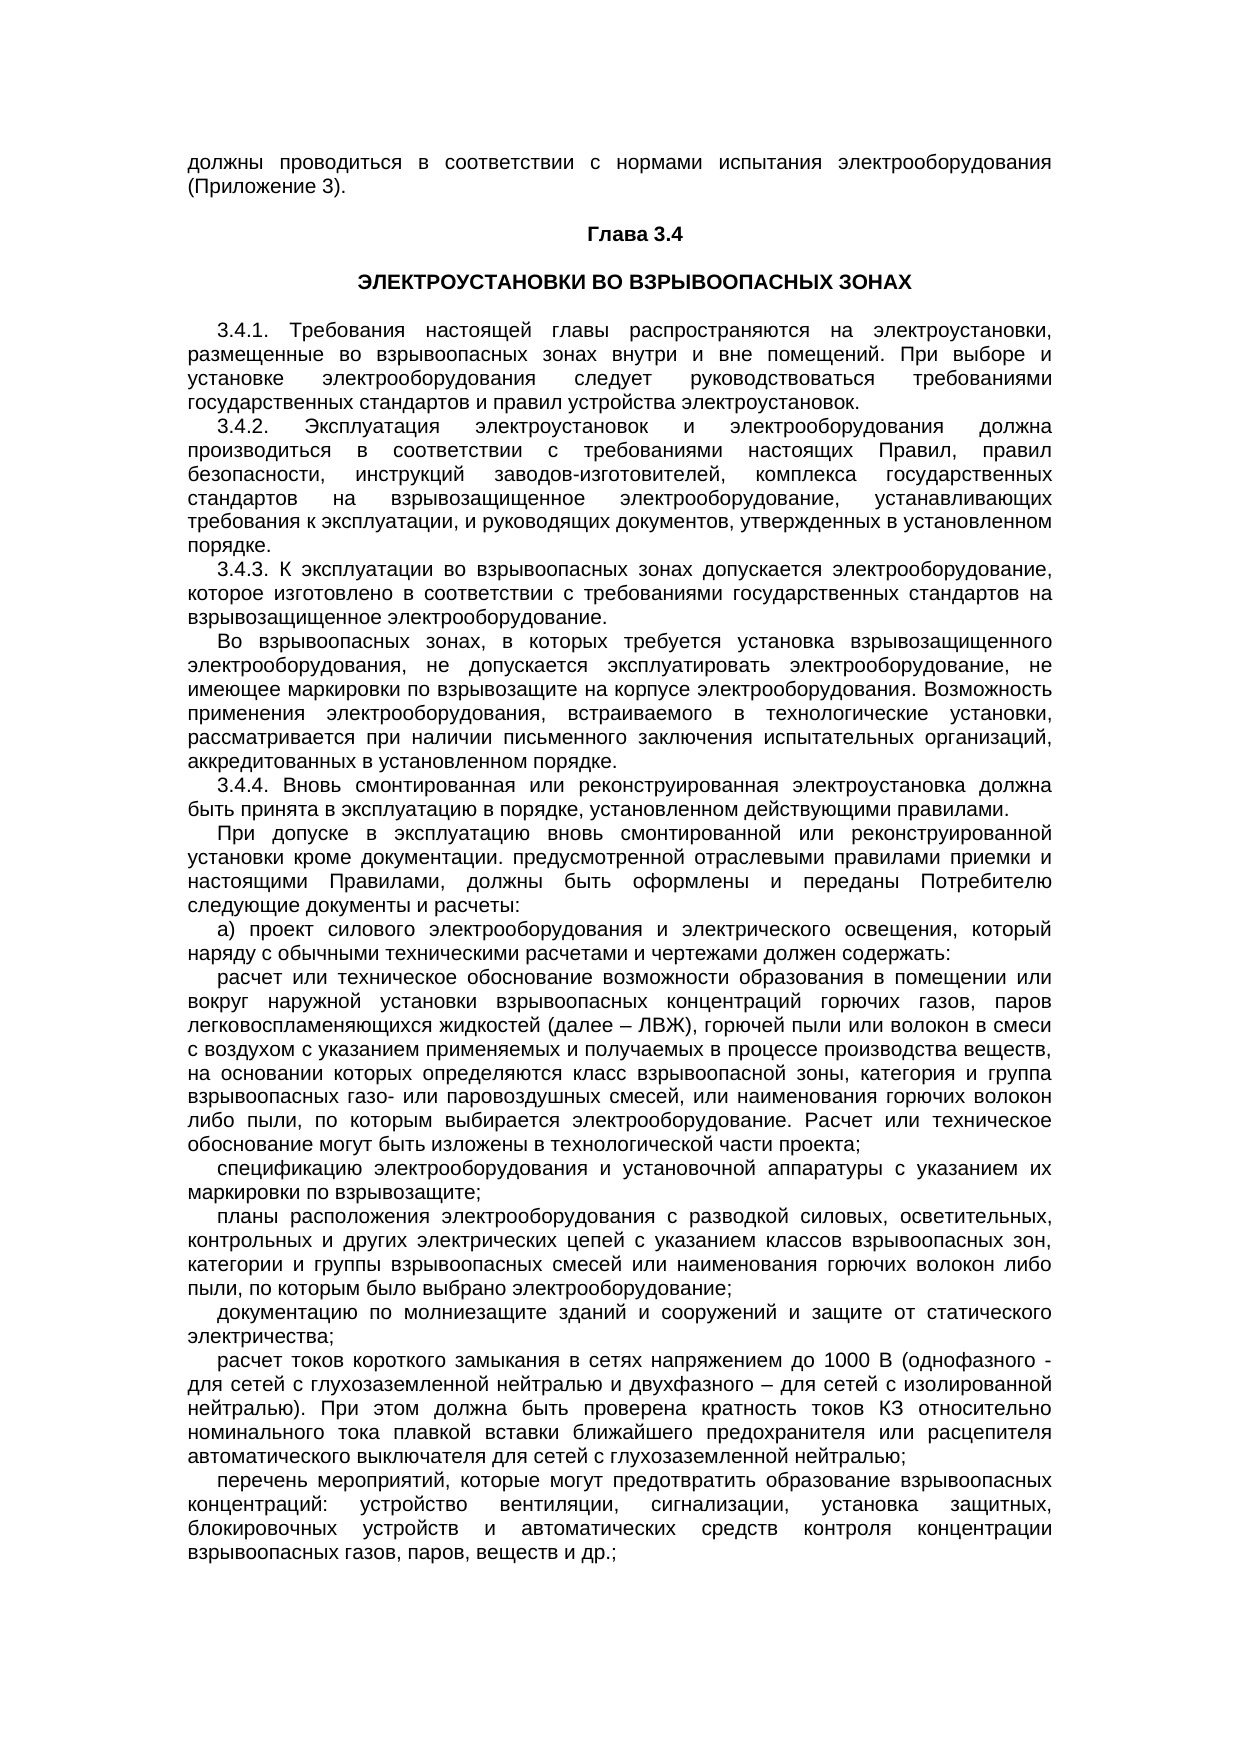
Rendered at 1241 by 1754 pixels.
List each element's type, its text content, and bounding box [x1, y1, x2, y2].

text а) проект силового электрооборудования и электрического освещения, который наряду с обычными техническими расчетами и чертежами должен содержать: [187, 917, 1053, 964]
text расчет или техническое обоснование возможности образования в помещении или вокруг наружной установки взрывоопасных концентраций горючих газов, паров легковоспламеняющихся жидкостей (далее – ЛВЖ), горючей пыли или волокон в смеси с воздухом с указанием применяемых и получаемых в процессе производства веществ, на основании которых определяются класс взрывоопасной зоны, категория и группа взрывоопасных газо- или паровоздушных смесей, или наименования горючих волокон либо пыли, по которым выбирается электрооборудование. Расчет или техническое обоснование могут быть изложены в технологической части проекта; [187, 964, 1053, 1156]
text документацию по молниезащите зданий и сооружений и защите от статического электричества; [187, 1300, 1053, 1348]
text 3.4.2. Эксплуатация электроустановок и электрооборудования должна производиться в соответствии с требованиями настоящих Правил, правил безопасности, инструкций заводов-изготовителей, комплекса государственных стандартов на взрывозащищенное электрооборудование, устанавливающих требования к эксплуатации, и руководящих документов, утвержденных в установленном порядке. [187, 413, 1053, 557]
text 3.4.4. Вновь смонтированная или реконструированная электроустановка должна быть принята в эксплуатацию в порядке, установленном действующими правилами. [187, 773, 1053, 821]
text расчет токов короткого замыкания в сетях напряжением до 1000 В (однофазного - для сетей с глухозаземленной нейтралью и двухфазного – для сетей с изолированной нейтралью). При этом должна быть проверена кратность токов КЗ относительно номинального тока плавкой вставки ближайшего предохранителя или расцепителя автоматического выключателя для сетей с глухозаземленной нейтралью; [187, 1348, 1053, 1468]
text спецификацию электрооборудования и установочной аппаратуры с указанием их маркировки по взрывозащите; [187, 1156, 1053, 1204]
text перечень мероприятий, которые могут предотвратить образование взрывоопасных концентраций: устройство вентиляции, сигнализации, установка защитных, блокировочных устройств и автоматических средств контроля концентрации взрывоопасных газов, паров, веществ и др.; [187, 1468, 1053, 1563]
text 3.4.1. Требования настоящей главы распространяются на электроустановки, размещенные во взрывоопасных зонах внутри и вне помещений. При выборе и установке электрооборудования следует руководствоваться требованиями государственных стандартов и правил устройства электроустановок. [187, 318, 1053, 413]
text ЭЛЕКТРОУСТАНОВКИ ВО ВЗРЫВООПАСНЫХ ЗОНАХ [187, 270, 1053, 294]
text Глава 3.4 [187, 222, 1053, 246]
text 3.4.3. К эксплуатации во взрывоопасных зонах допускается электрооборудование, которое изготовлено в соответствии с требованиями государственных стандартов на взрывозащищенное электрооборудование. [187, 557, 1053, 629]
text должны проводиться в соответствии с нормами испытания электрооборудования (Приложение 3). [187, 150, 1053, 198]
text При допуске в эксплуатацию вновь смонтированной или реконструированной установки кроме документации. предусмотренной отраслевыми правилами приемки и настоящими Правилами, должны быть оформлены и переданы Потребителю следующие документы и расчеты: [187, 821, 1053, 917]
text Во взрывоопасных зонах, в которых требуется установка взрывозащищенного электрооборудования, не допускается эксплуатировать электрооборудование, не имеющее маркировки по взрывозащите на корпусе электрооборудования. Возможность применения электрооборудования, встраиваемого в технологические установки, рассматривается при наличии письменного заключения испытательных организаций, аккредитованных в установленном порядке. [187, 629, 1053, 773]
text планы расположения электрооборудования с разводкой силовых, осветительных, контрольных и других электрических цепей с указанием классов взрывоопасных зон, категории и группы взрывоопасных смесей или наименования горючих волокон либо пыли, по которым было выбрано электрооборудование; [187, 1204, 1053, 1300]
